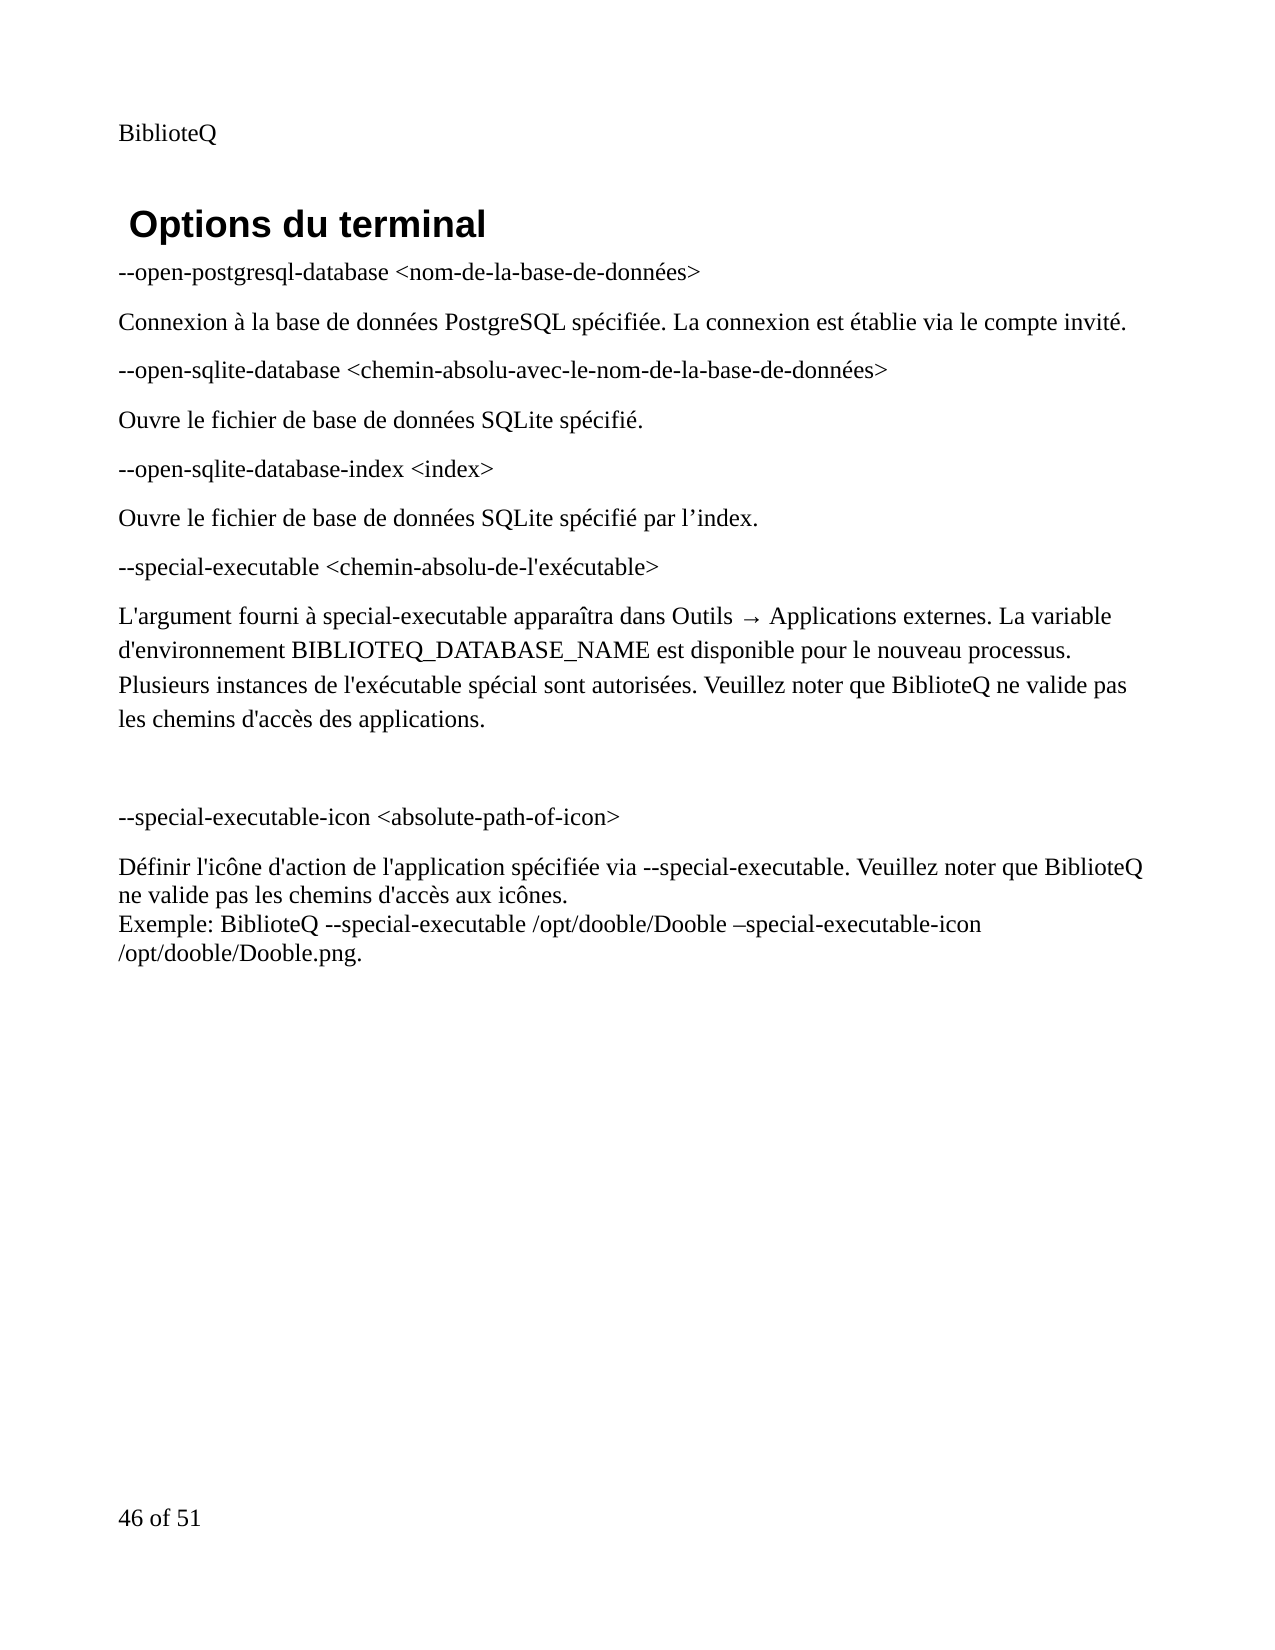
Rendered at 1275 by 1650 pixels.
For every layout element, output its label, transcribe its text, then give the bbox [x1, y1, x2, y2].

text --special-executable <chemin-absolu-de-l'exécutable> [118, 552, 1157, 581]
text --open-sqlite-database <chemin-absolu-avec-le-nom-de-la-base-de-données> [118, 356, 1157, 384]
text Définir l'icône d'action de l'application spécifiée via --special-executable. Veuillez noter que BiblioteQ ne valide pas les chemins d'accès aux icônes. [118, 852, 1157, 909]
subtitle Exemple: BiblioteQ --special-executable /opt/dooble/Dooble –special-executable-icon /opt/dooble/Dooble.png. [118, 909, 1157, 967]
text Connexion à la base de données PostgreSQL spécifiée. La connexion est établie via le compte invité. [118, 307, 1157, 335]
text L'argument fourni à special-executable apparaîtra dans Outils → Applications externes. La variable d'environnement BIBLIOTEQ_DATABASE_NAME est disponible pour le nouveau processus. Plusieurs instances de l'exécutable spécial sont autorisées. Veuillez noter que BiblioteQ ne valide pas les chemins d'accès des applications. [118, 601, 1157, 733]
text Ouvre le fichier de base de données SQLite spécifié par l’index. [118, 503, 1157, 532]
subtitle Options du terminal [118, 201, 1157, 245]
text Ouvre le fichier de base de données SQLite spécifié. [118, 405, 1157, 433]
text --open-postgresql-database <nom-de-la-base-de-données> [118, 257, 1157, 286]
text --open-sqlite-database-index <index> [118, 454, 1157, 482]
text --special-executable-icon <absolute-path-of-icon> [118, 802, 1157, 831]
